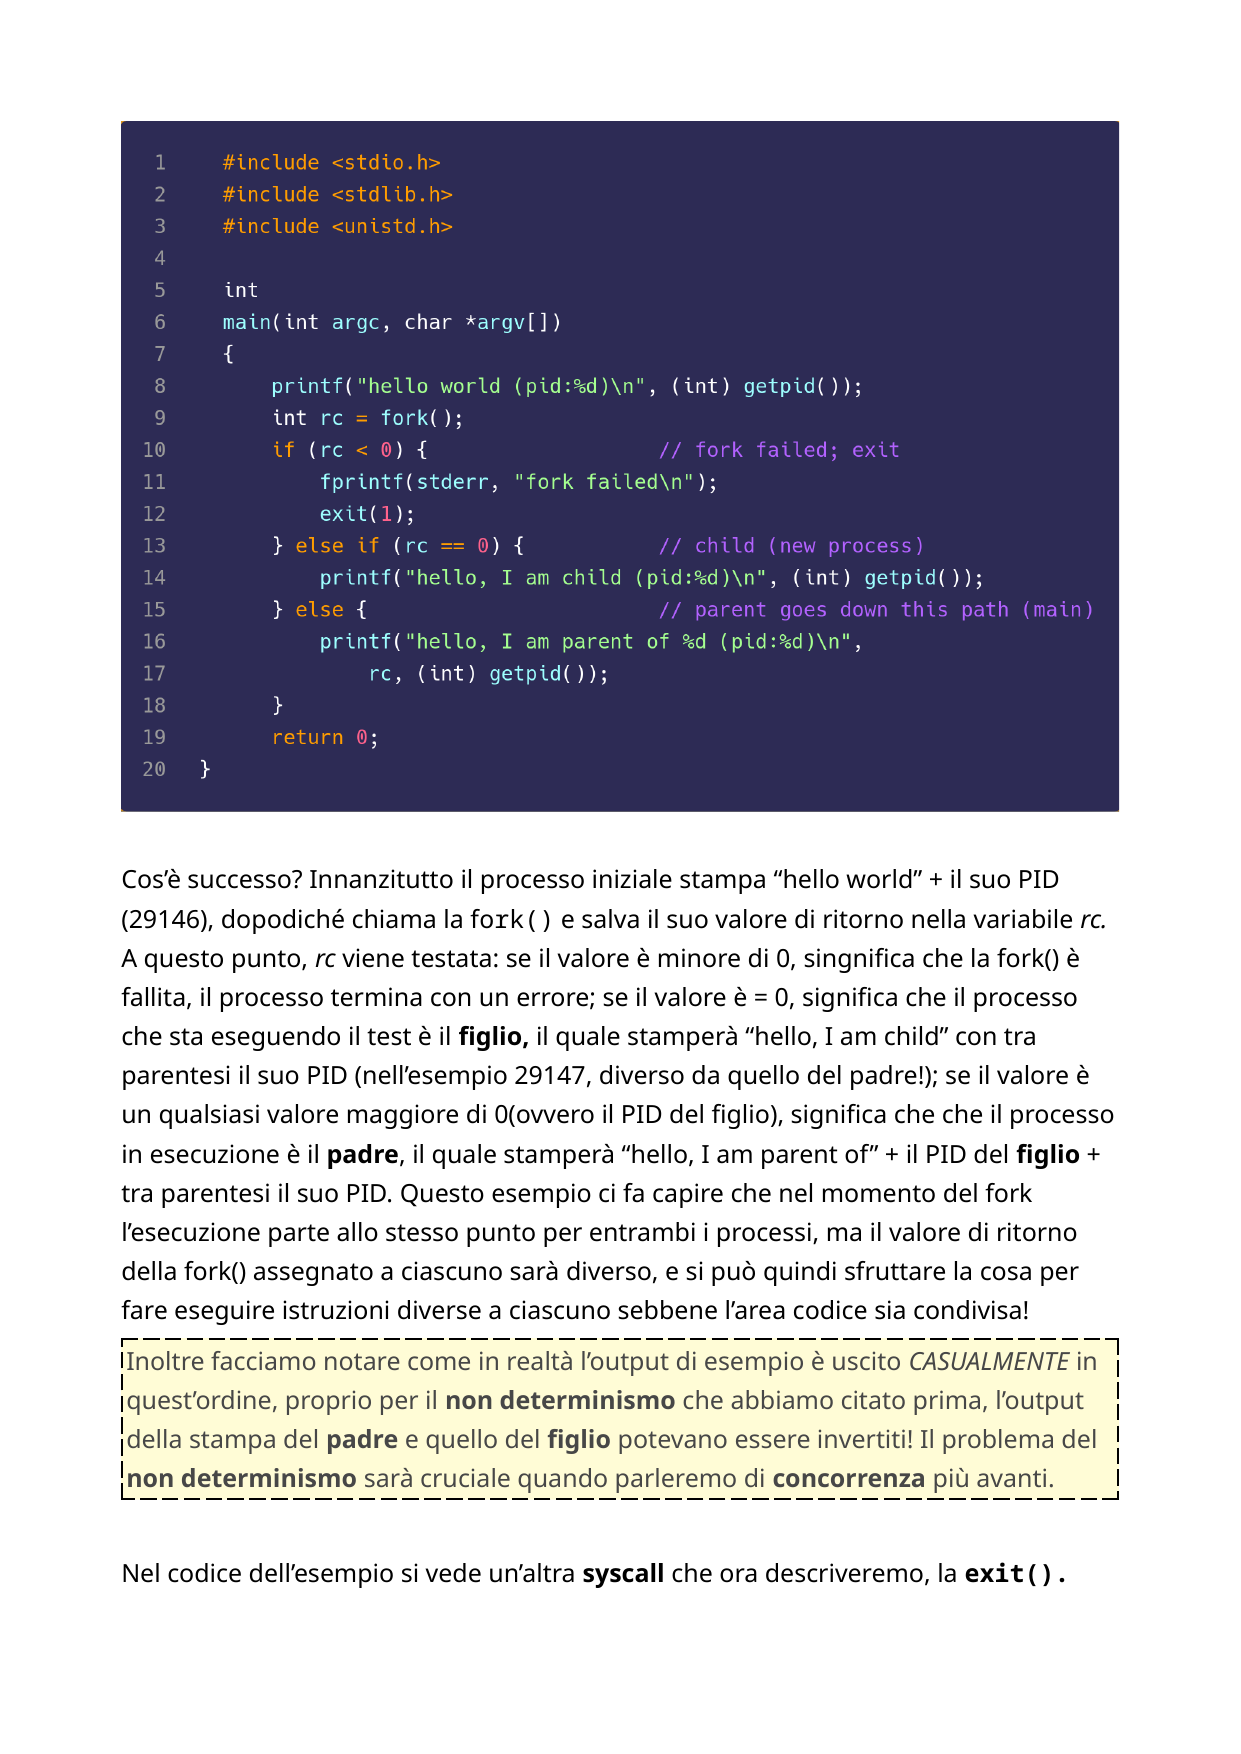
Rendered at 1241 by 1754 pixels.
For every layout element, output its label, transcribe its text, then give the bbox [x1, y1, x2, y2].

text Cos’è successo? Innanzitutto il processo iniziale stampa “hello world” + il suo PID (29146), dopodiché chiama la fork() e salva il suo valore di ritorno nella variabile rc. A questo punto, rc viene testata: se il valore è minore di 0, singnifica che la fork() è fallita, il processo termina con un errore; se il valore è = 0, significa che il processo che sta eseguendo il test è il figlio, il quale stamperà “hello, I am child” con tra parentesi il suo PID (nell’esempio 29147, diverso da quello del padre!); se il valore è un qualsiasi valore maggiore di 0(ovvero il PID del figlio), significa che che il processo in esecuzione è il padre, il quale stamperà “hello, I am parent of” + il PID del figlio + tra parentesi il suo PID. Questo esempio ci fa capire che nel momento del fork l’esecuzione parte allo stesso punto per entrambi i processi, ma il valore di ritorno della fork() assegnato a ciascuno sarà diverso, e si può quindi sfruttare la cosa per fare eseguire istruzioni diverse a ciascuno sebbene l’area codice sia condivisa! [121, 862, 1119, 1327]
picture [121, 121, 1120, 812]
text Inoltre facciamo notare come in realtà l’output di esempio è uscito CASUALMENTE in quest’ordine, proprio per il non determinismo che abbiamo citato prima, l’output della stampa del padre e quello del figlio potevano essere invertiti! Il problema del non determinismo sarà cruciale quando parleremo di concorrenza più avanti. [121, 1338, 1119, 1500]
text Nel codice dell’esempio si vede un’altra syscall che ora descriveremo, la exit(). [121, 1556, 1119, 1590]
